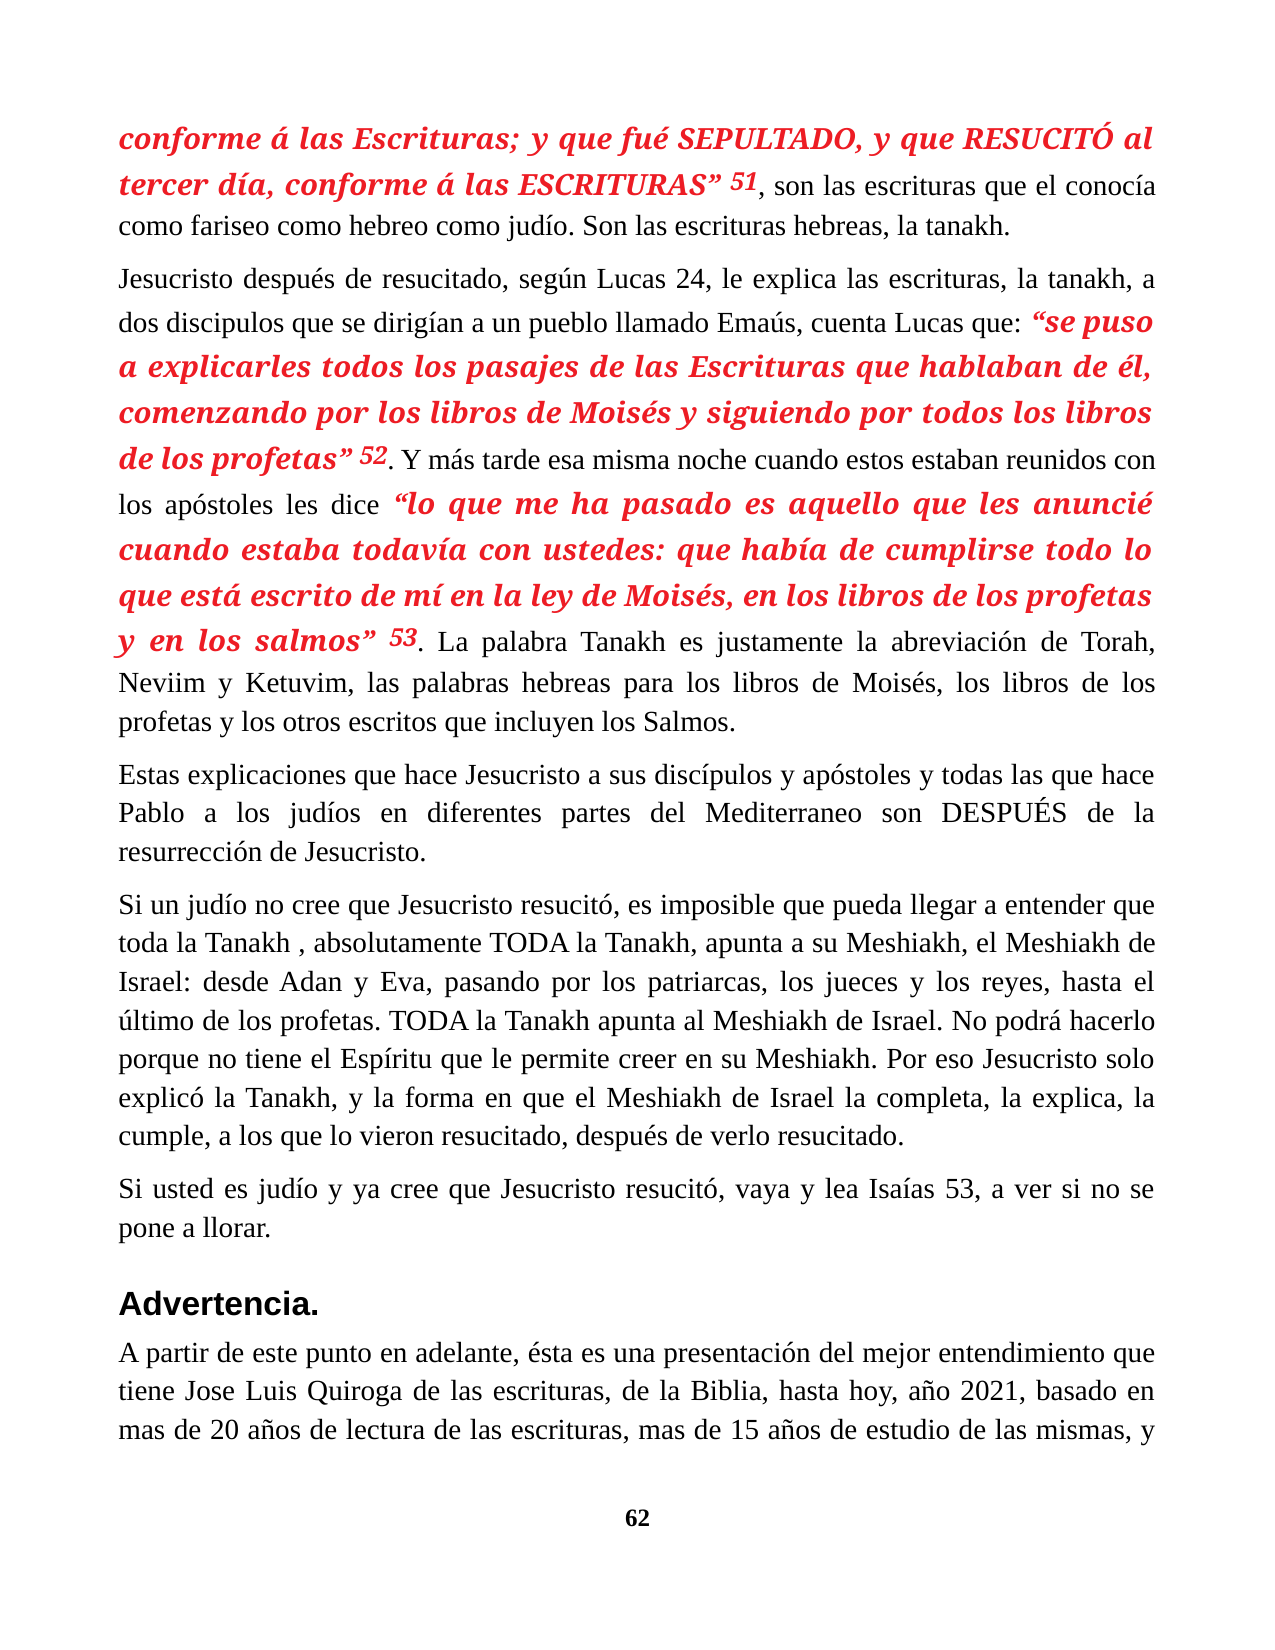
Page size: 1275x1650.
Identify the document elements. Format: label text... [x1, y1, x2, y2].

text Estas explicaciones que hace Jesucristo a sus discípulos y apóstoles y todas las que hace Pablo a los judíos en diferentes partes del Mediterraneo son DESPUÉS de la resurrección de Jesucristo. [118, 757, 1157, 867]
text conforme á las Escrituras; y que fué SEPULTADO, y que RESUCITÓ al tercer día, conforme á las ESCRITURAS” , son las escrituras que el conocía como fariseo como hebreo como judío. Son las escrituras hebreas, la tanakh. [118, 118, 1157, 242]
subtitle Advertencia. [118, 1284, 1157, 1322]
text Jesucristo después de resucitado, según Lucas 24, le explica las escrituras, la tanakh, a dos discipulos que se dirigían a un pueblo llamado Emaús, cuenta Lucas que: “se puso a explicarles todos los pasajes de las Escrituras que hablaban de él, comenzando por los libros de Moisés y siguiendo por todos los libros de los profetas” . Y más tarde esa misma noche cuando estos estaban reunidos con los apóstoles les dice “lo que me ha pasado es aquello que les anuncié cuando estaba todavía con ustedes: que había de cumplirse todo lo que está escrito de mí en la ley de Moisés, en los libros de los profetas y en los salmos” . La palabra Tanakh es justamente la abreviación de Torah, Neviim y Ketuvim, las palabras hebreas para los libros de Moisés, los libros de los profetas y los otros escritos que incluyen los Salmos. [118, 262, 1157, 737]
text A partir de este punto en adelante, ésta es una presentación del mejor entendimiento que tiene Jose Luis Quiroga de las escrituras, de la Biblia, hasta hoy, año 2021, basado en mas de 20 años de lectura de las escrituras, mas de 15 años de estudio de las mismas, y [118, 1335, 1157, 1446]
text Si usted es judío y ya cree que Jesucristo resucitó, vaya y lea Isaías 53, a ver si no se pone a llorar. [118, 1171, 1157, 1243]
text Si un judío no cree que Jesucristo resucitó, es imposible que pueda llegar a entender que toda la Tanakh , absolutamente TODA la Tanakh, apunta a su Meshiakh, el Meshiakh de Israel: desde Adan y Eva, pasando por los patriarcas, los jueces y los reyes, hasta el último de los profetas. TODA la Tanakh apunta al Meshiakh de Israel. No podrá hacerlo porque no tiene el Espíritu que le permite creer en su Meshiakh. Por eso Jesucristo solo explicó la Tanakh, y la forma en que el Meshiakh de Israel la completa, la explica, la cumple, a los que lo vieron resucitado, después de verlo resucitado. [118, 887, 1157, 1152]
